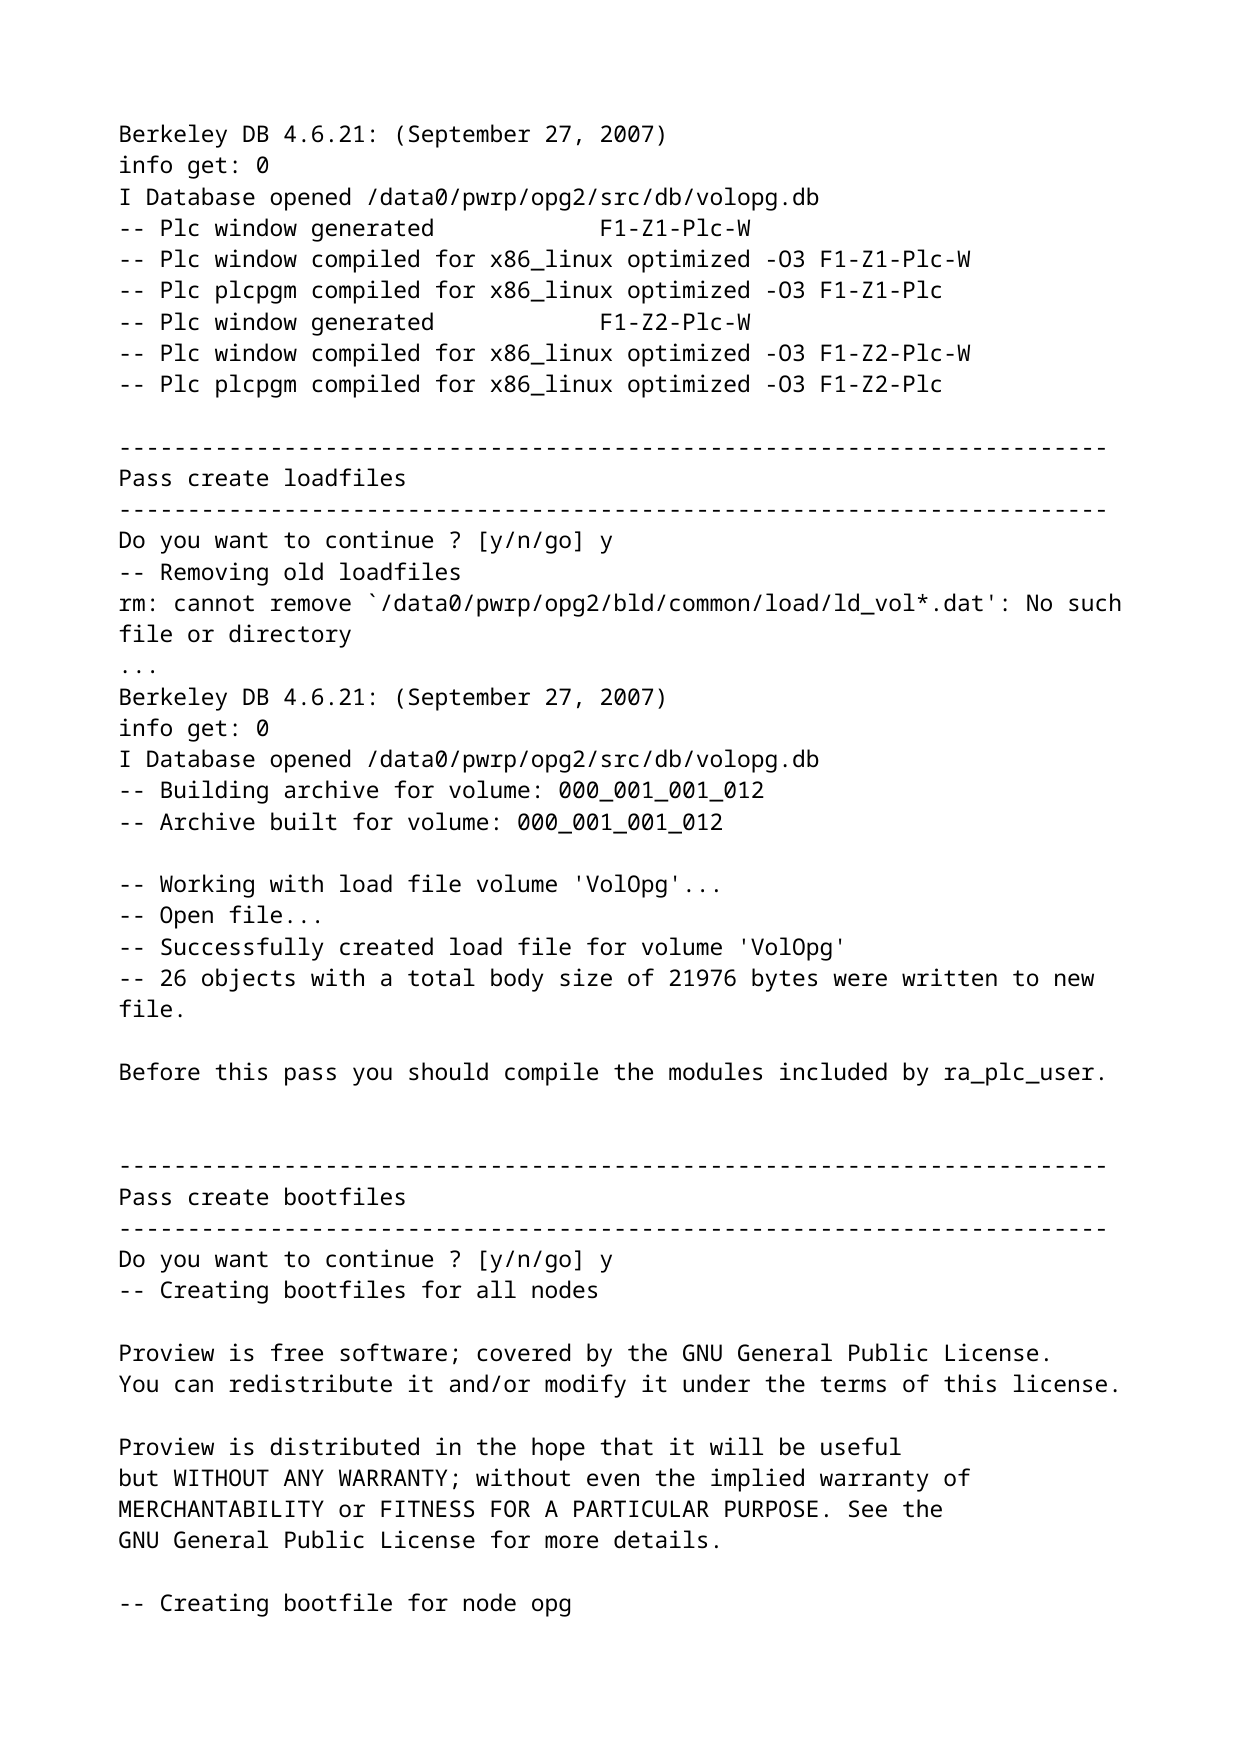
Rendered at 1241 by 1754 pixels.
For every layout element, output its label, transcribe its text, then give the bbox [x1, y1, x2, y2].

text Berkeley DB 4.6.21: (September 27, 2007) [118, 118, 1122, 149]
text ------------------------------------------------------------------------Do you want to continue ? [y/n/go] y [118, 1212, 1122, 1274]
text info get: 0 [118, 149, 1122, 181]
text -- Open file... [118, 899, 1122, 931]
text -- 26 objects with a total body size of 21976 bytes were written to new file. [118, 962, 1122, 1024]
text -- Plc window compiled for x86_linux optimized -O3 F1-Z1-Plc-W [118, 243, 1122, 274]
text -- Working with load file volume 'VolOpg'... [118, 868, 1122, 899]
text -- Archive built for volume: 000_001_001_012 [118, 806, 1122, 837]
text ------------------------------------------------------------------------Pass create bootfiles [118, 1149, 1122, 1212]
text ------------------------------------------------------------------------Do you want to continue ? [y/n/go] y [118, 493, 1122, 556]
text -- Plc window compiled for x86_linux optimized -O3 F1-Z2-Plc-W [118, 337, 1122, 368]
text -- Plc plcpgm compiled for x86_linux optimized -O3 F1-Z1-Plc [118, 274, 1122, 306]
text -- Plc window generated F1-Z1-Plc-W [118, 212, 1122, 243]
text I Database opened /data0/pwrp/opg2/src/db/volopg.db [118, 743, 1122, 774]
text Before this pass you should compile the modules included by ra_plc_user. [118, 1056, 1122, 1087]
text I Database opened /data0/pwrp/opg2/src/db/volopg.db [118, 181, 1122, 212]
text ------------------------------------------------------------------------Pass create loadfiles [118, 431, 1122, 493]
text -- Creating bootfile for node opg [118, 1587, 1122, 1618]
text Proview is distributed in the hope that it will be useful [118, 1431, 1122, 1462]
text GNU General Public License for more details. [118, 1524, 1122, 1556]
text You can redistribute it and/or modify it under the terms of this license. [118, 1368, 1122, 1399]
text -- Removing old loadfiles [118, 556, 1122, 587]
text Berkeley DB 4.6.21: (September 27, 2007) [118, 681, 1122, 712]
text but WITHOUT ANY WARRANTY; without even the implied warranty of [118, 1462, 1122, 1493]
text -- Successfully created load file for volume 'VolOpg' [118, 931, 1122, 962]
text -- Building archive for volume: 000_001_001_012 [118, 774, 1122, 806]
text MERCHANTABILITY or FITNESS FOR A PARTICULAR PURPOSE. See the [118, 1493, 1122, 1524]
text ... [118, 649, 1122, 681]
text -- Creating bootfiles for all nodes [118, 1274, 1122, 1306]
text Proview is free software; covered by the GNU General Public License. [118, 1337, 1122, 1368]
text -- Plc plcpgm compiled for x86_linux optimized -O3 F1-Z2-Plc [118, 368, 1122, 399]
text -- Plc window generated F1-Z2-Plc-W [118, 306, 1122, 337]
text rm: cannot remove `/data0/pwrp/opg2/bld/common/load/ld_vol*.dat': No such file or directory [118, 587, 1122, 649]
text info get: 0 [118, 712, 1122, 743]
